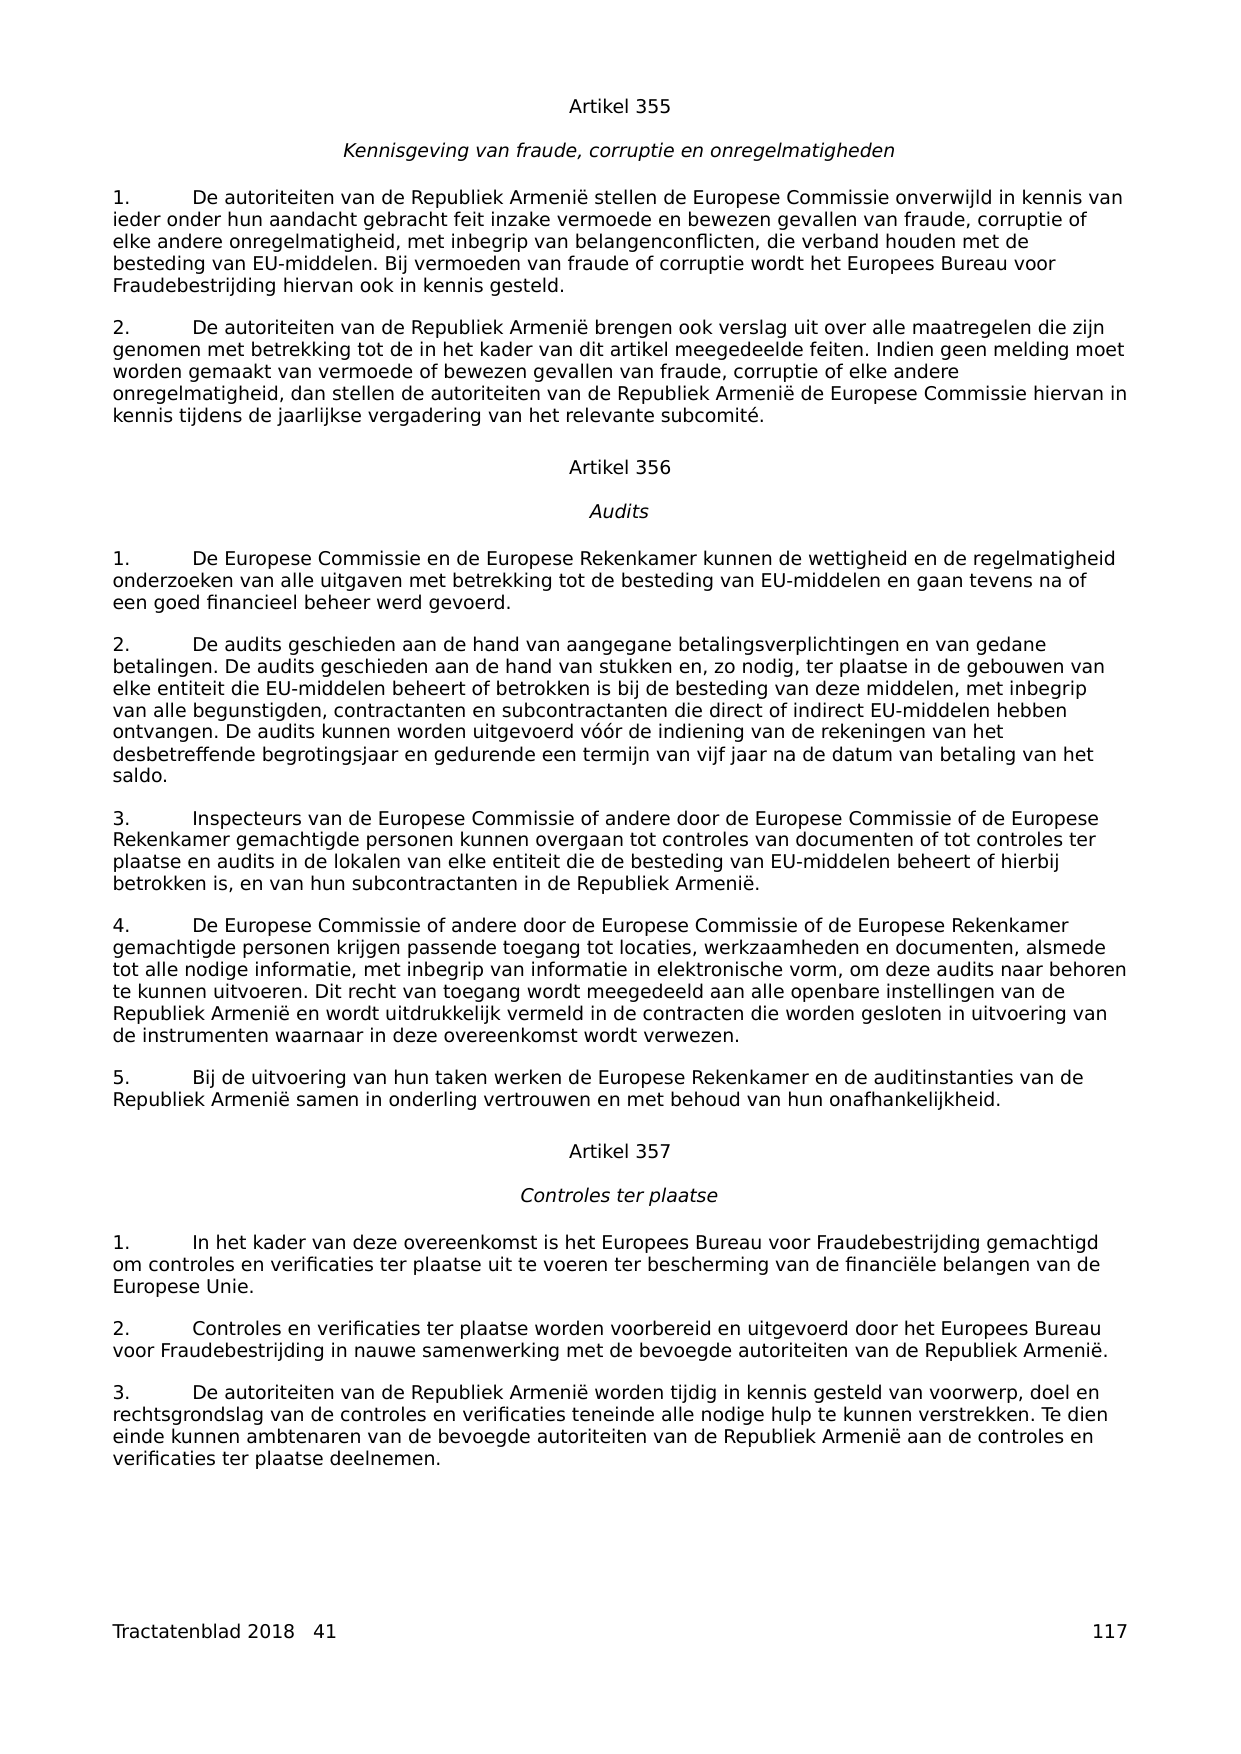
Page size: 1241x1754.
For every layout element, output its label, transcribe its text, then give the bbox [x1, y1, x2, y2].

subtitle Artikel 357 Controles ter plaatse [112, 1141, 1128, 1207]
text 1. In het kader van deze overeenkomst is het Europees Bureau voor Fraudebestrijding gemachtigd om controles en verificaties ter plaatse uit te voeren ter bescherming van de financiële belangen van de Europese Unie. [112, 1232, 1128, 1298]
text 1. De autoriteiten van de Republiek Armenië stellen de Europese Commissie onverwijld in kennis van ieder onder hun aandacht gebracht feit inzake vermoede en bewezen gevallen van fraude, corruptie of elke andere onregelmatigheid, met inbegrip van belangenconflicten, die verband houden met de besteding van EU-middelen. Bij vermoeden van fraude of corruptie wordt het Europees Bureau voor Fraudebestrijding hiervan ook in kennis gesteld. [112, 187, 1128, 297]
text 3. De autoriteiten van de Republiek Armenië worden tijdig in kennis gesteld van voorwerp, doel en rechtsgrondslag van de controles en verificaties teneinde alle nodige hulp te kunnen verstrekken. Te dien einde kunnen ambtenaren van de bevoegde autoriteiten van de Republiek Armenië aan de controles en verificaties ter plaatse deelnemen. [112, 1382, 1128, 1470]
text 2. De audits geschieden aan de hand van aangegane betalingsverplichtingen en van gedane betalingen. De audits geschieden aan de hand van stukken en, zo nodig, ter plaatse in de gebouwen van elke entiteit die EU-middelen beheert of betrokken is bij de besteding van deze middelen, met inbegrip van alle begunstigden, contractanten en subcontractanten die direct of indirect EU-middelen hebben ontvangen. De audits kunnen worden uitgevoerd vóór de indiening van de rekeningen van het desbetreffende begrotingsjaar en gedurende een termijn van vijf jaar na de datum van betaling van het saldo. [112, 633, 1128, 787]
text 2. De autoriteiten van de Republiek Armenië brengen ook verslag uit over alle maatregelen die zijn genomen met betrekking tot de in het kader van dit artikel meegedeelde feiten. Indien geen melding moet worden gemaakt van vermoede of bewezen gevallen van fraude, corruptie of elke andere onregelmatigheid, dan stellen de autoriteiten van de Republiek Armenië de Europese Commissie hiervan in kennis tijdens de jaarlijkse vergadering van het relevante subcomité. [112, 317, 1128, 427]
subtitle Artikel 356 Audits [112, 457, 1128, 523]
text 2. Controles en verificaties ter plaatse worden voorbereid en uitgevoerd door het Europees Bureau voor Fraudebestrijding in nauwe samenwerking met de bevoegde autoriteiten van de Republiek Armenië. [112, 1318, 1128, 1362]
text 5. Bij de uitvoering van hun taken werken de Europese Rekenkamer en de auditinstanties van de Republiek Armenië samen in onderling vertrouwen en met behoud van hun onafhankelijkheid. [112, 1067, 1128, 1111]
text 1. De Europese Commissie en de Europese Rekenkamer kunnen de wettigheid en de regelmatigheid onderzoeken van alle uitgaven met betrekking tot de besteding van EU-middelen en gaan tevens na of een goed financieel beheer werd gevoerd. [112, 548, 1128, 613]
subtitle Artikel 355 Kennisgeving van fraude, corruptie en onregelmatigheden [112, 96, 1128, 162]
text 3. Inspecteurs van de Europese Commissie of andere door de Europese Commissie of de Europese Rekenkamer gemachtigde personen kunnen overgaan tot controles van documenten of tot controles ter plaatse en audits in de lokalen van elke entiteit die de besteding van EU-middelen beheert of hierbij betrokken is, en van hun subcontractanten in de Republiek Armenië. [112, 807, 1128, 895]
text 4. De Europese Commissie of andere door de Europese Commissie of de Europese Rekenkamer gemachtigde personen krijgen passende toegang tot locaties, werkzaamheden en documenten, alsmede tot alle nodige informatie, met inbegrip van informatie in elektronische vorm, om deze audits naar behoren te kunnen uitvoeren. Dit recht van toegang wordt meegedeeld aan alle openbare instellingen van de Republiek Armenië en wordt uitdrukkelijk vermeld in de contracten die worden gesloten in uitvoering van de instrumenten waarnaar in deze overeenkomst wordt verwezen. [112, 915, 1128, 1047]
